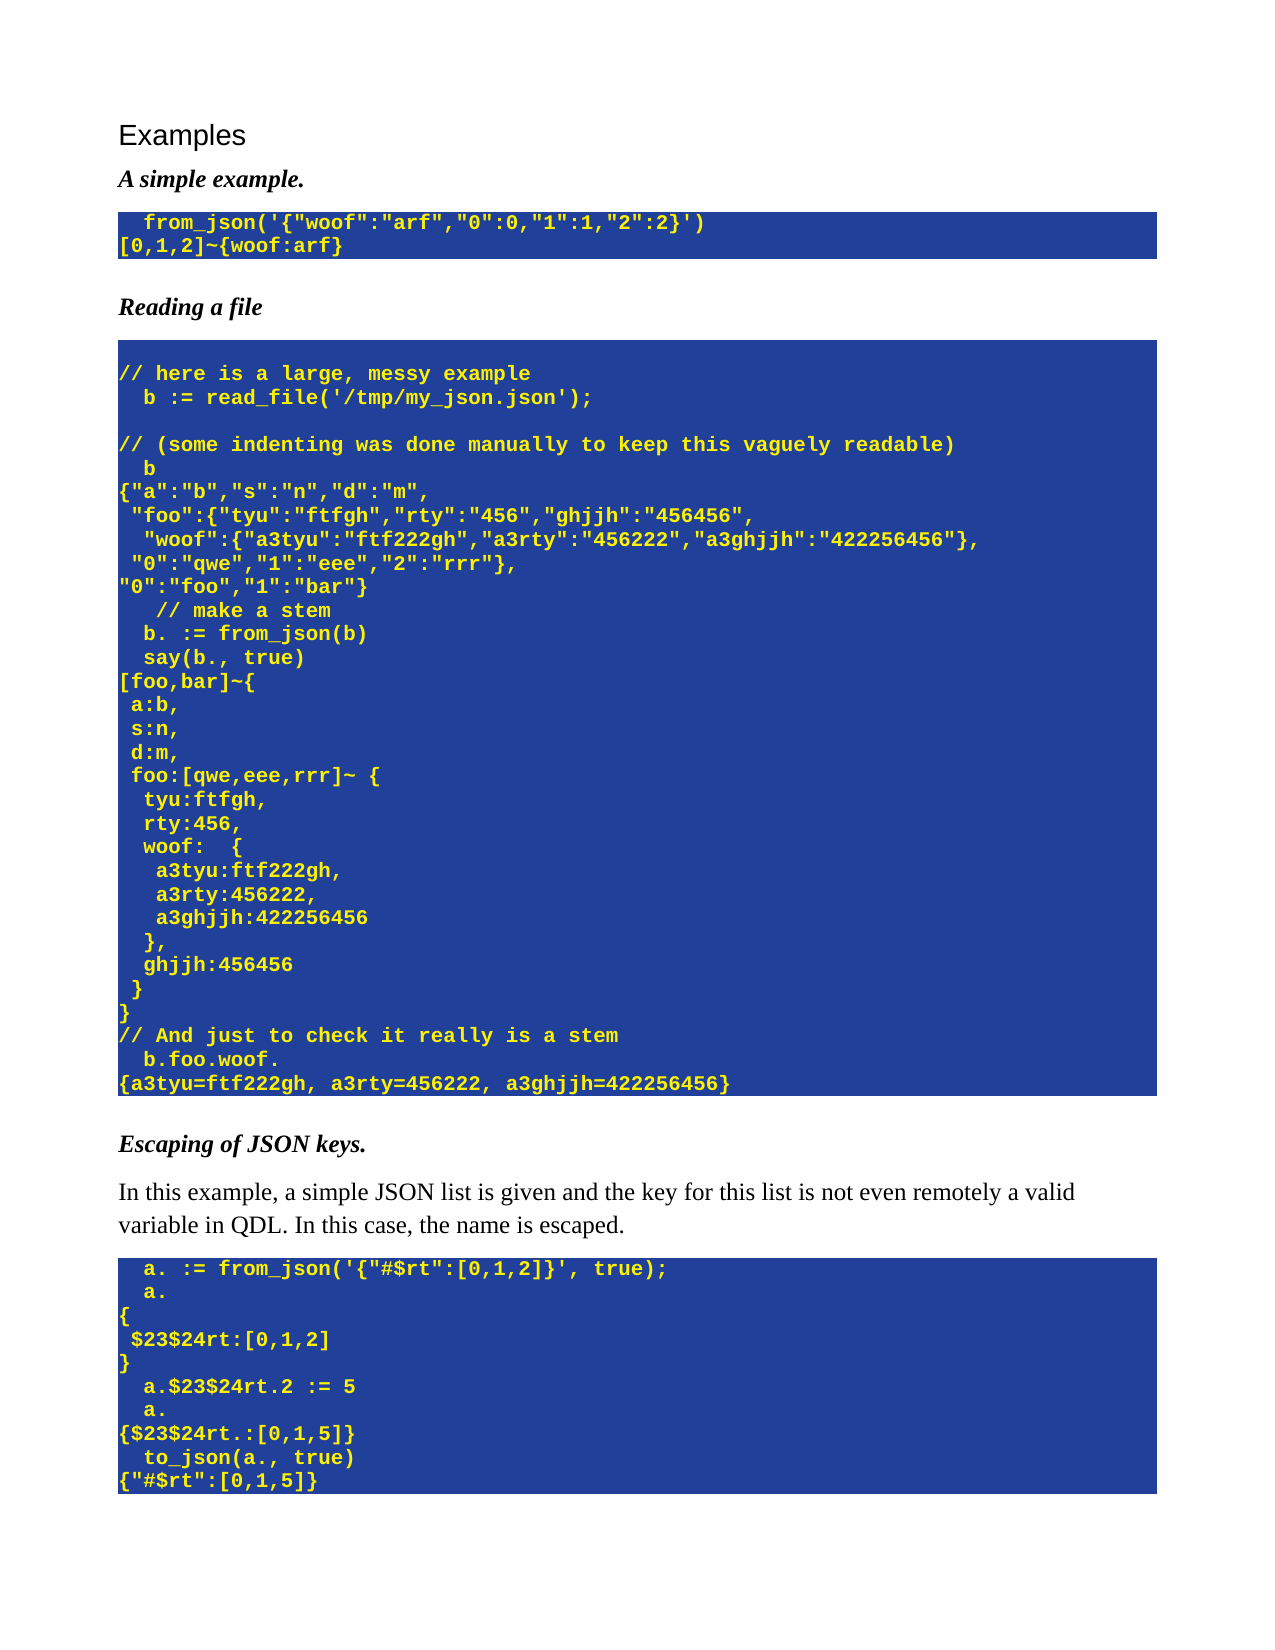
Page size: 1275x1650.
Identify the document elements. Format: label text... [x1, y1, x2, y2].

subtitle Examples [118, 118, 1157, 152]
text a3rty:456222, [118, 883, 1157, 907]
text from_json('{"woof":"arf","0":0,"1":1,"2":2}') [118, 212, 1157, 235]
text } [118, 1352, 1157, 1376]
text foo:[qwe,eee,rrr]~ { [118, 765, 1157, 789]
text b := read_file('/tmp/my_json.json'); [118, 387, 1157, 411]
text a. [118, 1281, 1157, 1305]
text "woof":{"a3tyu":"ftf222gh","a3rty":"456222","a3ghjjh":"422256456"}, [118, 529, 1157, 552]
text rty:456, [118, 813, 1157, 836]
text ghjjh:456456 [118, 954, 1157, 978]
text to_json(a., true) [118, 1447, 1157, 1470]
text { [118, 1305, 1157, 1328]
text d:m, [118, 742, 1157, 765]
text a3tyu:ftf222gh, [118, 860, 1157, 883]
text {a3tyu=ftf222gh, a3rty=456222, a3ghjjh=422256456} [118, 1073, 1157, 1096]
text In this example, a simple JSON list is given and the key for this list is not even remotely a valid variable in QDL. In this case, the name is escaped. [118, 1177, 1157, 1239]
text [foo,bar]~{ [118, 671, 1157, 694]
text {$23$24rt.:[0,1,5]} [118, 1423, 1157, 1447]
text "0":"foo","1":"bar"} [118, 576, 1157, 600]
text }, [118, 931, 1157, 954]
text a. := from_json('{"#$rt":[0,1,2]}', true); [118, 1258, 1157, 1281]
text say(b., true) [118, 647, 1157, 671]
text tyu:ftfgh, [118, 789, 1157, 813]
text b.foo.woof. [118, 1049, 1157, 1073]
text Reading a file [118, 259, 1157, 321]
text woof: { [118, 836, 1157, 860]
text "0":"qwe","1":"eee","2":"rrr"}, [118, 552, 1157, 576]
text a:b, [118, 694, 1157, 718]
text Escaping of JSON keys. [118, 1096, 1157, 1158]
text [0,1,2]~{woof:arf} [118, 235, 1157, 259]
text // make a stem [118, 600, 1157, 623]
text a. [118, 1399, 1157, 1423]
text a.$23$24rt.2 := 5 [118, 1376, 1157, 1399]
text "foo":{"tyu":"ftfgh","rty":"456","ghjjh":"456456", [118, 505, 1157, 529]
text } [118, 978, 1157, 1002]
text b. := from_json(b) [118, 623, 1157, 647]
text b [118, 458, 1157, 482]
text {"a":"b","s":"n","d":"m", [118, 482, 1157, 505]
text A simple example. [118, 164, 1157, 193]
text {"#$rt":[0,1,5]} [118, 1470, 1157, 1494]
text } [118, 1002, 1157, 1025]
text s:n, [118, 718, 1157, 742]
text // And just to check it really is a stem [118, 1025, 1157, 1049]
text $23$24rt:[0,1,2] [118, 1328, 1157, 1352]
text // (some indenting was done manually to keep this vaguely readable) [118, 434, 1157, 458]
text // here is a large, messy example [118, 363, 1157, 387]
text a3ghjjh:422256456 [118, 907, 1157, 931]
